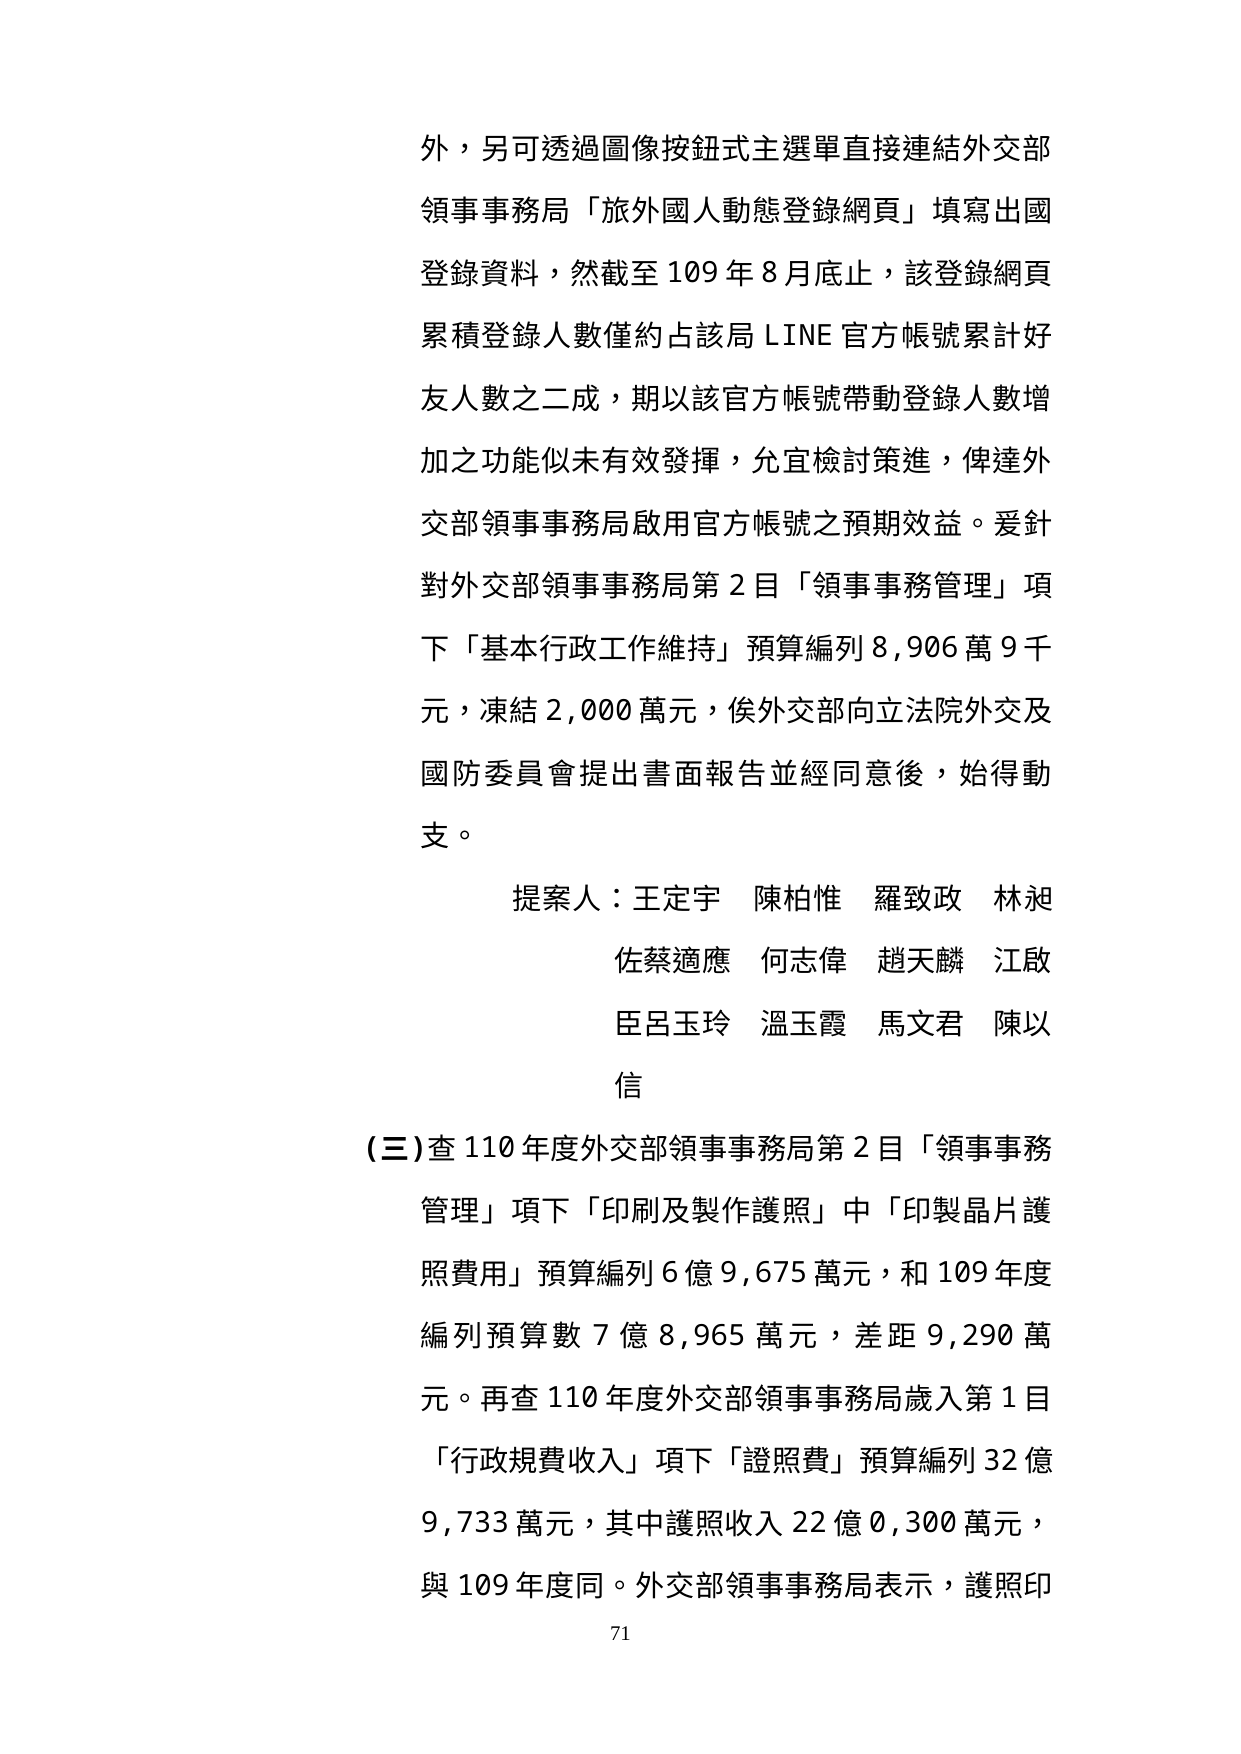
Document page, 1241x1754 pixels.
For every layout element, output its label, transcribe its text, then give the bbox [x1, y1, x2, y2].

text 外，另可透過圖像按鈕式主選單直接連結外交部領事事務局「旅外國人動態登錄網頁」填寫出國登錄資料，然截至109年8月底止，該登錄網頁累積登錄人數僅約占該局LINE官方帳號累計好友人數之二成，期以該官方帳號帶動登錄人數增加之功能似未有效發揮，允宜檢討策進，俾達外交部領事事務局啟用官方帳號之預期效益。爰針對外交部領事事務局第2目「領事事務管理」項下「基本行政工作維持」預算編列8,906萬9千元，凍結2,000萬元，俟外交部向立法院外交及國防委員會提出書面報告並經同意後，始得動支。 [362, 105, 1053, 855]
text (三)查110年度外交部領事事務局第2目「領事事務管理」項下「印刷及製作護照」中「印製晶片護照費用」預算編列6億9,675萬元，和109年度編列預算數7億8,965萬元，差距9,290萬元。再查110年度外交部領事事務局歲入第1目「行政規費收入」項下「證照費」預算編列32億9,733萬元，其中護照收入22億0,300萬元，與109年度同。外交部領事事務局表示，護照印 [362, 1105, 1053, 1605]
text 提案人：王定宇 陳柏惟 羅致政 林昶佐蔡適應 何志偉 趙天麟 江啟臣呂玉玲 溫玉霞 馬文君 陳以信 [512, 855, 1053, 1105]
